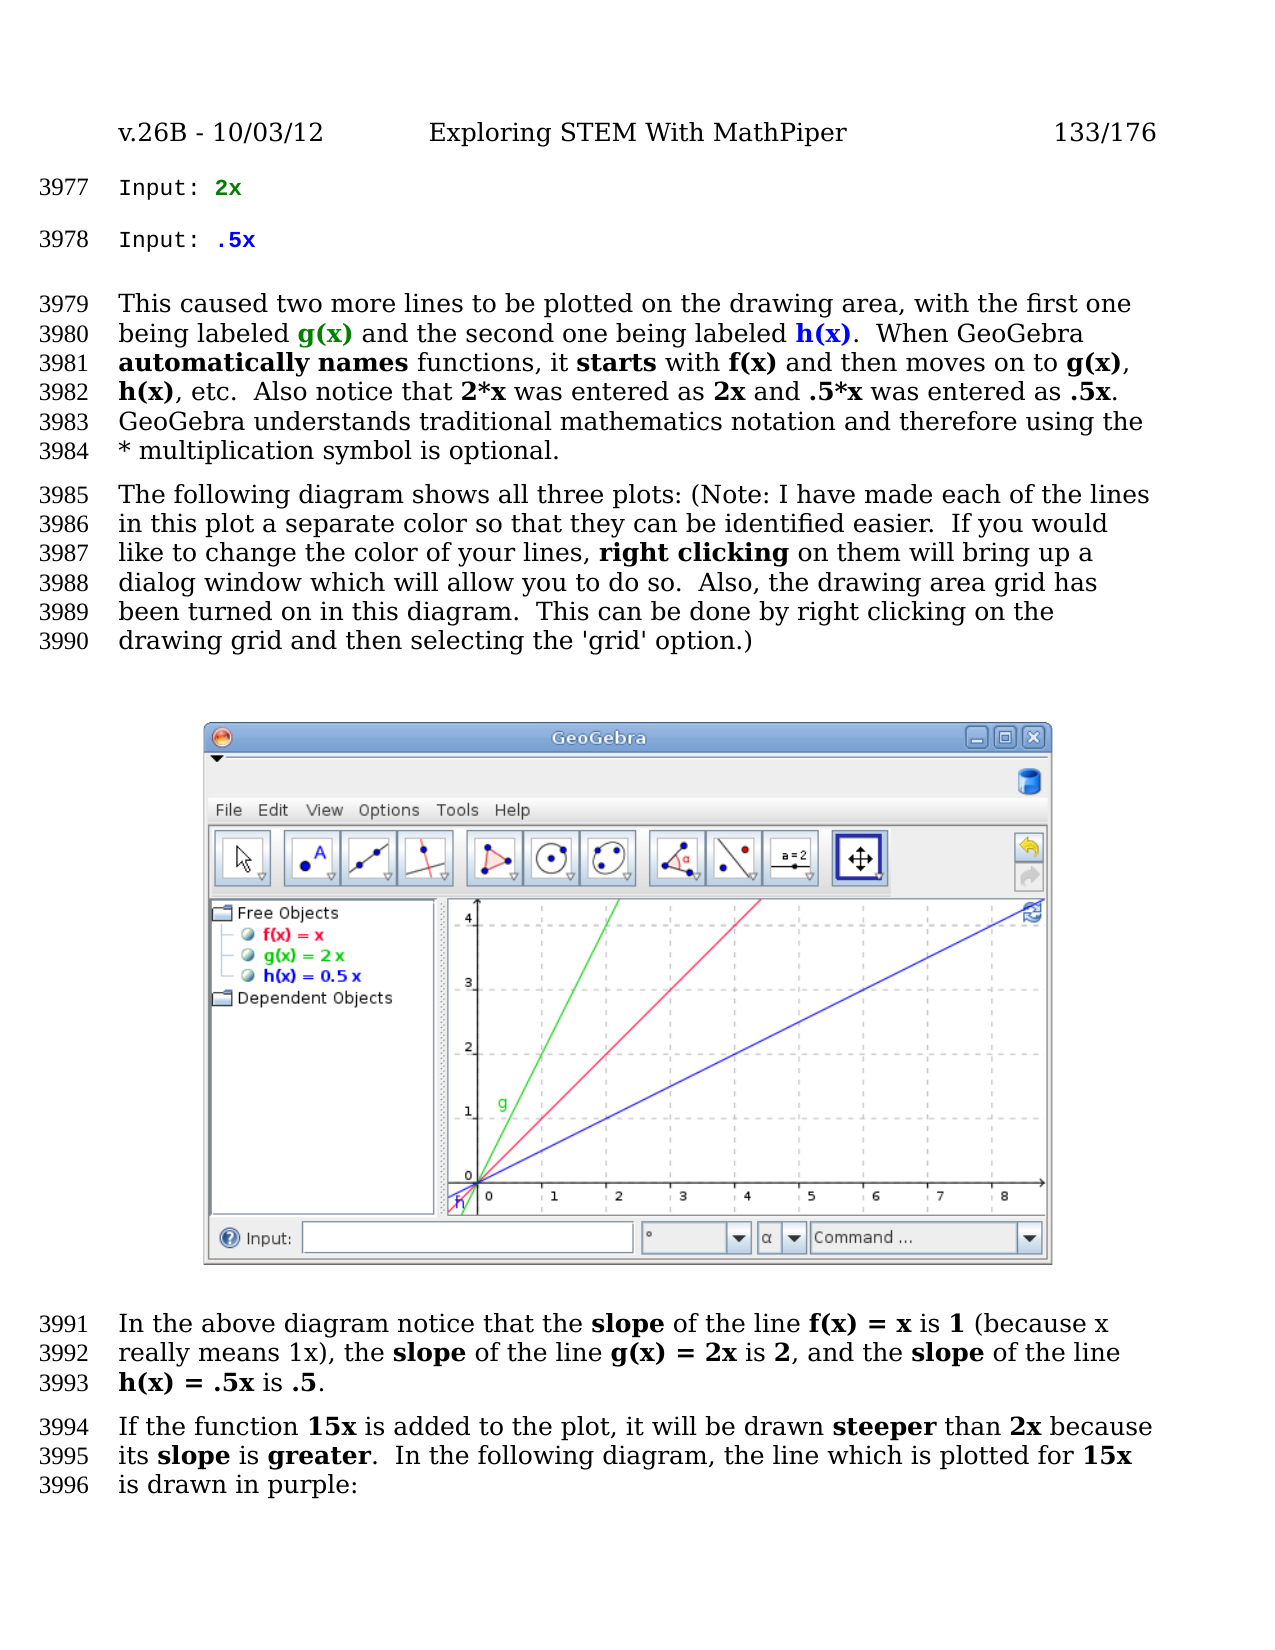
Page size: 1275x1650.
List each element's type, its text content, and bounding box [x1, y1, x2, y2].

text The following diagram shows all three plots: (Note: I have made each of the lines in this plot a separate color so that they can be identified easier. If you would like to change the color of your lines, right clicking on them will bring up a dialog window which will allow you to do so. Also, the drawing area grid has been turned on in this diagram. This can be done by right clicking on the drawing grid and then selecting the 'grid' option.) [118, 480, 1157, 655]
text Input: 2x [118, 177, 1157, 203]
text In the above diagram notice that the slope of the line f(x) = x is 1 (because x really means 1x), the slope of the line g(x) = 2x is 2, and the slope of the line h(x) = .5x is .5. [118, 1309, 1157, 1397]
picture [203, 722, 1053, 1265]
text If the function 15x is added to the plot, it will be drawn steeper than 2x because its slope is greater. In the following diagram, the line which is plotted for 15x is drawn in purple: [118, 1412, 1157, 1500]
text Input: .5x [118, 229, 1157, 254]
text This caused two more lines to be plotted on the drawing area, with the first one being labeled g(x) and the second one being labeled h(x). When GeoGebra automatically names functions, it starts with f(x) and then moves on to g(x), h(x), etc. Also notice that 2*x was entered as 2x and .5*x was entered as .5x. GeoGebra understands traditional mathematics notation and therefore using the * multiplication symbol is optional. [118, 289, 1157, 465]
